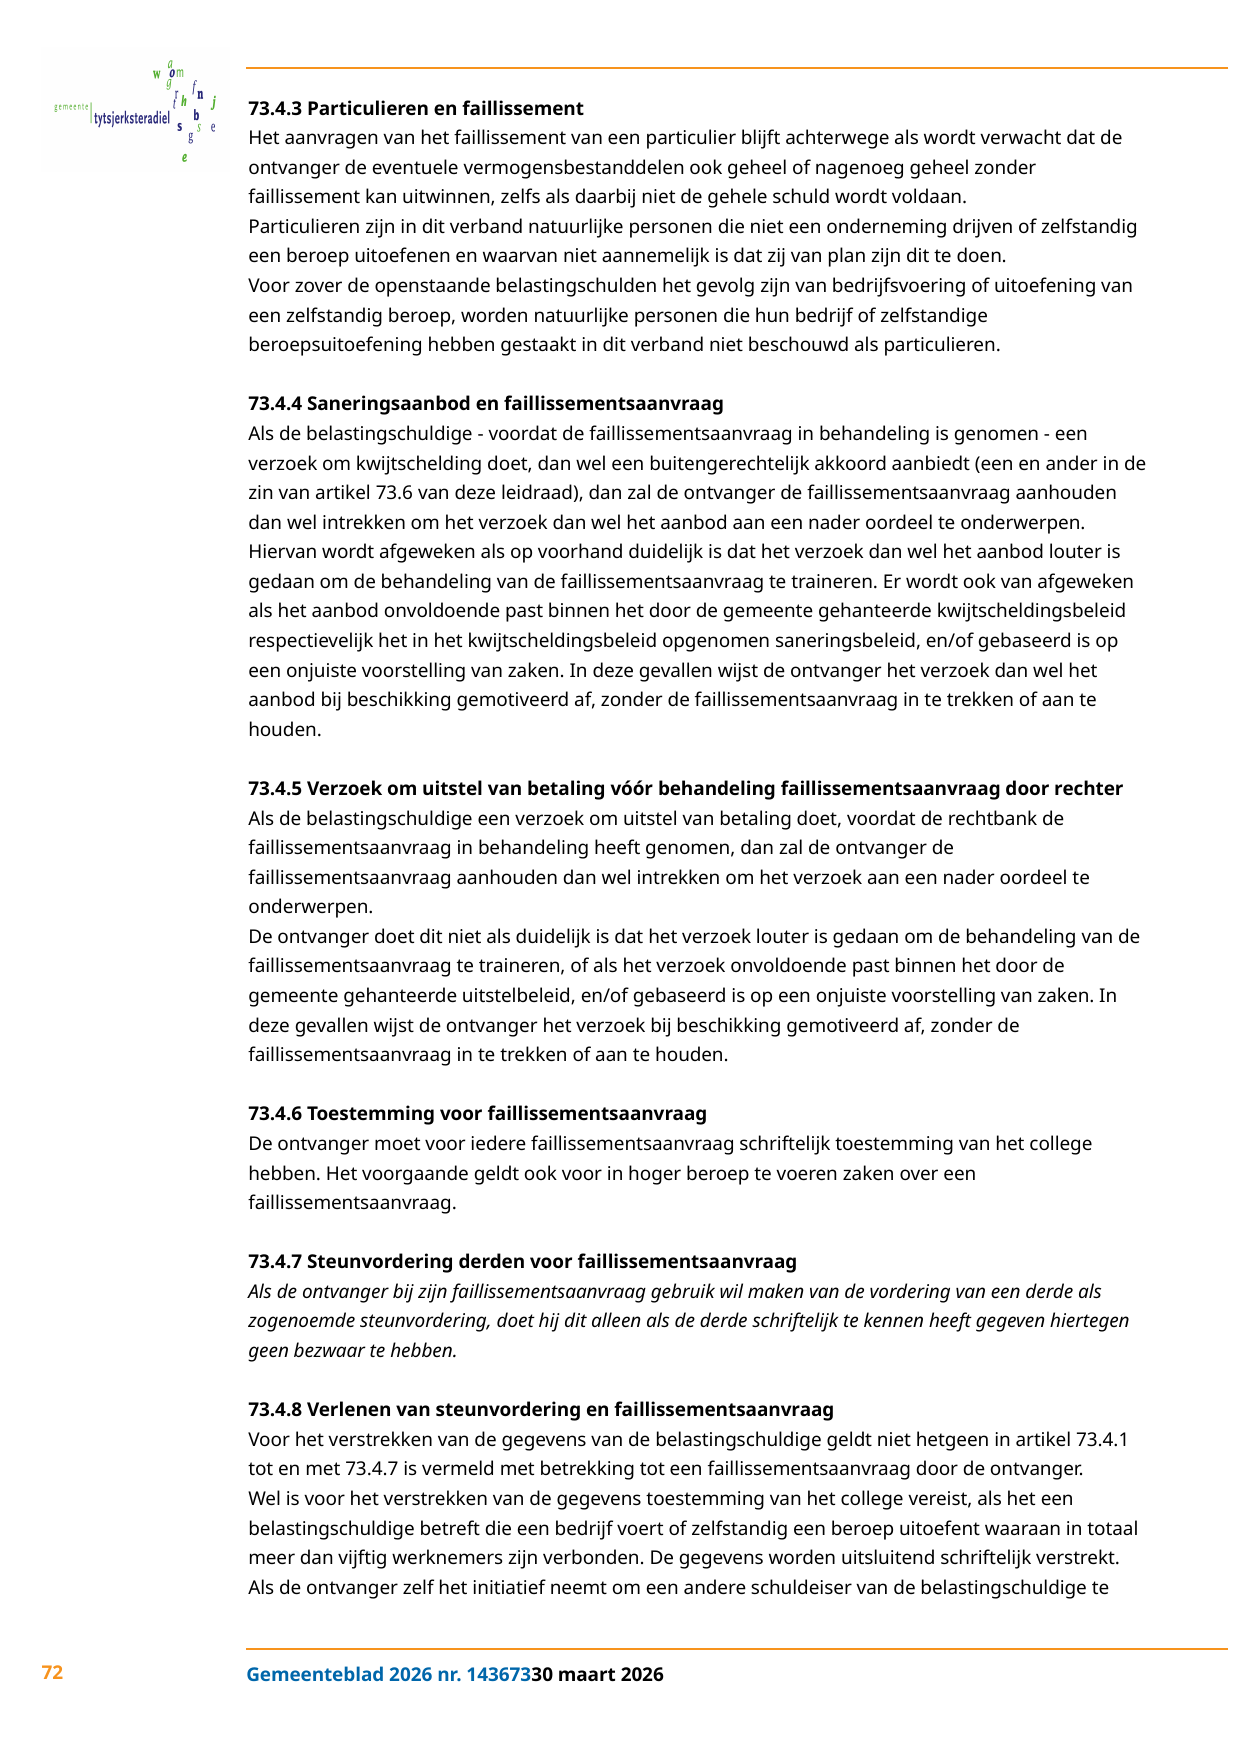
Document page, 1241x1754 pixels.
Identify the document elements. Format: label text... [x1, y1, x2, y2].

text 73.4.8 Verlenen van steunvordering en faillissementsaanvraag [248, 1396, 1152, 1422]
text 73.4.7 Steunvordering derden voor faillissementsaanvraag [248, 1248, 1152, 1274]
picture [41, 47, 231, 172]
text Voor zover de openstaande belastingschulden het gevolg zijn van bedrijfsvoering of uitoefening van een zelfstandig beroep, worden natuurlijke personen die hun bedrijf of zelfstandige beroepsuitoefening hebben gestaakt in dit verband niet beschouwd als particulieren. [248, 272, 1152, 357]
text Particulieren zijn in dit verband natuurlijke personen die niet een onderneming drijven of zelfstandig een beroep uitoefenen en waarvan niet aannemelijk is dat zij van plan zijn dit te doen. [248, 213, 1152, 268]
text De ontvanger doet dit niet als duidelijk is dat het verzoek louter is gedaan om de behandeling van de faillissementsaanvraag te traineren, of als het verzoek onvoldoende past binnen het door de gemeente gehanteerde uitstelbeleid, en/of gebaseerd is op een onjuiste voorstelling van zaken. In deze gevallen wijst de ontvanger het verzoek bij beschikking gemotiveerd af, zonder de faillissementsaanvraag in te trekken of aan te houden. [248, 923, 1152, 1067]
text Hiervan wordt afgeweken als op voorhand duidelijk is dat het verzoek dan wel het aanbod louter is gedaan om de behandeling van de faillissementsaanvraag te traineren. Er wordt ook van afgeweken als het aanbod onvoldoende past binnen het door de gemeente gehanteerde kwijtscheldingsbeleid respectievelijk het in het kwijtscheldingsbeleid opgenomen saneringsbeleid, en/of gebaseerd is op een onjuiste voorstelling van zaken. In deze gevallen wijst de ontvanger het verzoek dan wel het aanbod bij beschikking gemotiveerd af, zonder de faillissementsaanvraag in te trekken of aan te houden. [248, 538, 1152, 742]
text 73.4.4 Saneringsaanbod en faillissementsaanvraag [248, 391, 1152, 416]
text Als de belastingschuldige een verzoek om uitstel van betaling doet, voordat de rechtbank de faillissementsaanvraag in behandeling heeft genomen, dan zal de ontvanger de faillissementsaanvraag aanhouden dan wel intrekken om het verzoek aan een nader oordeel te onderwerpen. [248, 805, 1152, 919]
text 73.4.3 Particulieren en faillissement [248, 95, 1152, 121]
text Wel is voor het verstrekken van de gegevens toestemming van het college vereist, als het een belastingschuldige betreft die een bedrijf voert of zelfstandig een beroep uitoefent waaraan in totaal meer dan vijftig werknemers zijn verbonden. De gegevens worden uitsluitend schriftelijk verstrekt. [248, 1485, 1152, 1570]
text 73.4.6 Toestemming voor faillissementsaanvraag [248, 1101, 1152, 1126]
text Voor het verstrekken van de gegevens van de belastingschuldige geldt niet hetgeen in artikel 73.4.1 tot en met 73.4.7 is vermeld met betrekking tot een faillissementsaanvraag door de ontvanger. [248, 1426, 1152, 1481]
text 73.4.5 Verzoek om uitstel van betaling vóór behandeling faillissementsaanvraag door rechter [248, 775, 1152, 801]
text De ontvanger moet voor iedere faillissementsaanvraag schriftelijk toestemming van het college hebben. Het voorgaande geldt ook voor in hoger beroep te voeren zaken over een faillissementsaanvraag. [248, 1130, 1152, 1215]
text Als de belastingschuldige - voordat de faillissementsaanvraag in behandeling is genomen - een verzoek om kwijtschelding doet, dan wel een buitengerechtelijk akkoord aanbiedt (een en ander in de zin van artikel 73.6 van deze leidraad), dan zal de ontvanger de faillissementsaanvraag aanhouden dan wel intrekken om het verzoek dan wel het aanbod aan een nader oordeel te onderwerpen. [248, 420, 1152, 535]
text Als de ontvanger zelf het initiatief neemt om een andere schuldeiser van de belastingschuldige te [248, 1574, 1152, 1600]
text Het aanvragen van het faillissement van een particulier blijft achterwege als wordt verwacht dat de ontvanger de eventuele vermogensbestanddelen ook geheel of nagenoeg geheel zonder faillissement kan uitwinnen, zelfs als daarbij niet de gehele schuld wordt voldaan. [248, 124, 1152, 209]
text Als de ontvanger bij zijn faillissementsaanvraag gebruik wil maken van de vordering van een derde als zogenoemde steunvordering, doet hij dit alleen als de derde schriftelijk te kennen heeft gegeven hiertegen geen bezwaar te hebben. [248, 1278, 1152, 1363]
